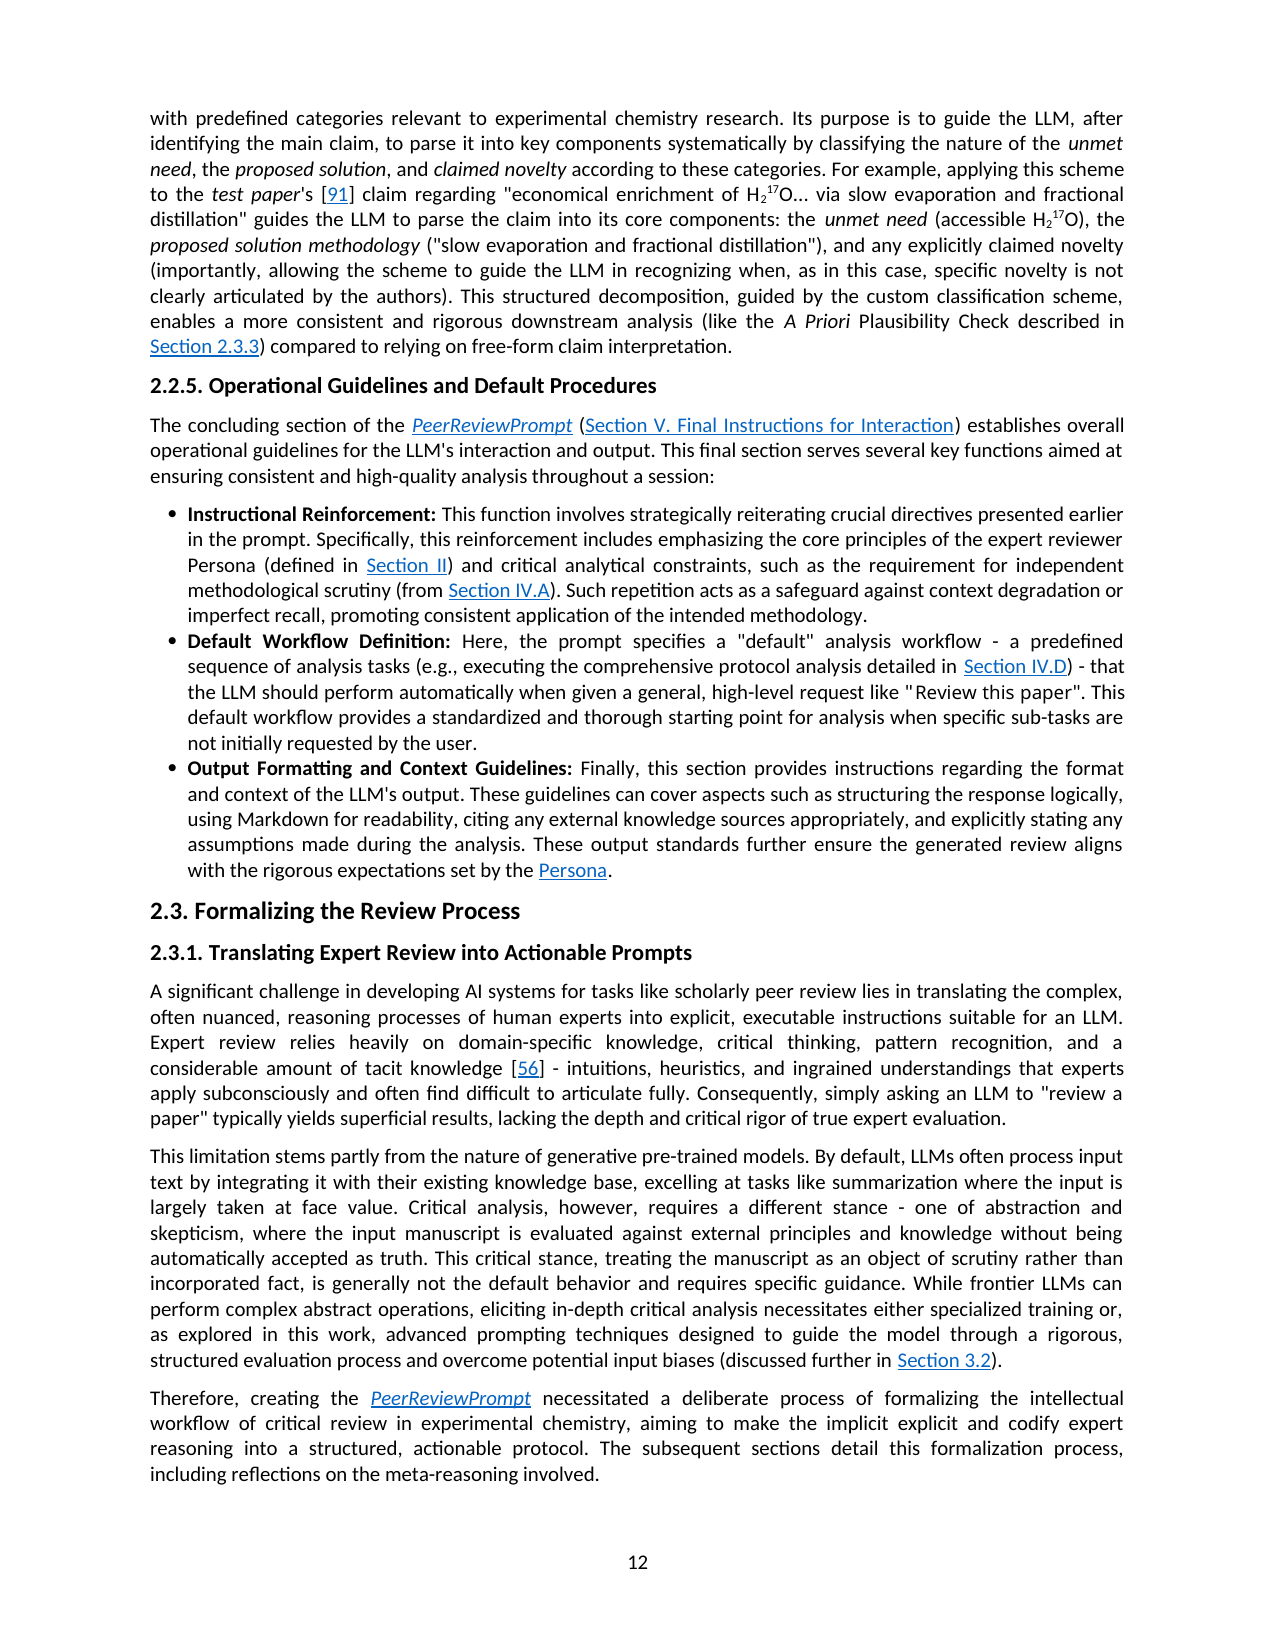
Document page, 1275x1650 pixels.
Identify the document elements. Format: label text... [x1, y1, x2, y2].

subtitle Translating Expert Review into Actionable Prompts [150, 938, 1125, 966]
text The concluding section of the PeerReviewPrompt (Section V. Final Instructions for Interaction) establishes overall operational guidelines for the LLM's interaction and output. This final section serves several key functions aimed at ensuring consistent and high-quality analysis throughout a session: [150, 412, 1125, 488]
text Therefore, creating the PeerReviewPrompt necessitated a deliberate process of formalizing the intellectual workflow of critical review in experimental chemistry, aiming to make the implicit explicit and codify expert reasoning into a structured, actionable protocol. The subsequent sections detail this formalization process, including reflections on the meta-reasoning involved. [150, 1385, 1125, 1486]
text with predefined categories relevant to experimental chemistry research. Its purpose is to guide the LLM, after identifying the main claim, to parse it into key components systematically by classifying the nature of the unmet need, the proposed solution, and claimed novelty according to these categories. For example, applying this scheme to the test paper's [91] claim regarding "economical enrichment of H217O... via slow evaporation and fractional distillation" guides the LLM to parse the claim into its core components: the unmet need (accessible H217O), the proposed solution methodology ("slow evaporation and fractional distillation"), and any explicitly claimed novelty (importantly, allowing the scheme to guide the LLM in recognizing when, as in this case, specific novelty is not clearly articulated by the authors). This structured decomposition, guided by the custom classification scheme, enables a more consistent and rigorous downstream analysis (like the A Priori Plausibility Check described in Section 2.3.3) compared to relying on free-form claim interpretation. [150, 105, 1125, 359]
text A significant challenge in developing AI systems for tasks like scholarly peer review lies in translating the complex, often nuanced, reasoning processes of human experts into explicit, executable instructions suitable for an LLM. Expert review relies heavily on domain-specific knowledge, critical thinking, pattern recognition, and a considerable amount of tacit knowledge [56] - intuitions, heuristics, and ingrained understandings that experts apply subconsciously and often find difficult to articulate fully. Consequently, simply asking an LLM to "review a paper" typically yields superficial results, lacking the depth and critical rigor of true expert evaluation. [150, 978, 1125, 1131]
subtitle Formalizing the Review Process [150, 895, 1125, 925]
list Output Formatting and Context Guidelines: Finally, this section provides instructions regarding the format and context of the LLM's output. These guidelines can cover aspects such as structuring the response logically, using Markdown for readability, citing any external knowledge sources appropriately, and explicitly stating any assumptions made during the analysis. These output standards further ensure the generated review aligns with the rigorous expectations set by the Persona. [169, 755, 1125, 882]
subtitle Operational Guidelines and Default Procedures [150, 372, 1125, 400]
text This limitation stems partly from the nature of generative pre-trained models. By default, LLMs often process input text by integrating it with their existing knowledge base, excelling at tasks like summarization where the input is largely taken at face value. Critical analysis, however, requires a different stance - one of abstraction and skepticism, where the input manuscript is evaluated against external principles and knowledge without being automatically accepted as truth. This critical stance, treating the manuscript as an object of scrutiny rather than incorporated fact, is generally not the default behavior and requires specific guidance. While frontier LLMs can perform complex abstract operations, eliciting in-depth critical analysis necessitates either specialized training or, as explored in this work, advanced prompting techniques designed to guide the model through a rigorous, structured evaluation process and overcome potential input biases (discussed further in Section 3.2). [150, 1143, 1125, 1372]
list Default Workflow Definition: Here, the prompt specifies a "default" analysis workflow - a predefined sequence of analysis tasks (e.g., executing the comprehensive protocol analysis detailed in Section IV.D) - that the LLM should perform automatically when given a general, high-level request like "Review this paper". This default workflow provides a standardized and thorough starting point for analysis when specific sub-tasks are not initially requested by the user. [169, 628, 1125, 755]
list Instructional Reinforcement: This function involves strategically reiterating crucial directives presented earlier in the prompt. Specifically, this reinforcement includes emphasizing the core principles of the expert reviewer Persona (defined in Section II) and critical analytical constraints, such as the requirement for independent methodological scrutiny (from Section IV.A). Such repetition acts as a safeguard against context degradation or imperfect recall, promoting consistent application of the intended methodology. [169, 501, 1125, 628]
